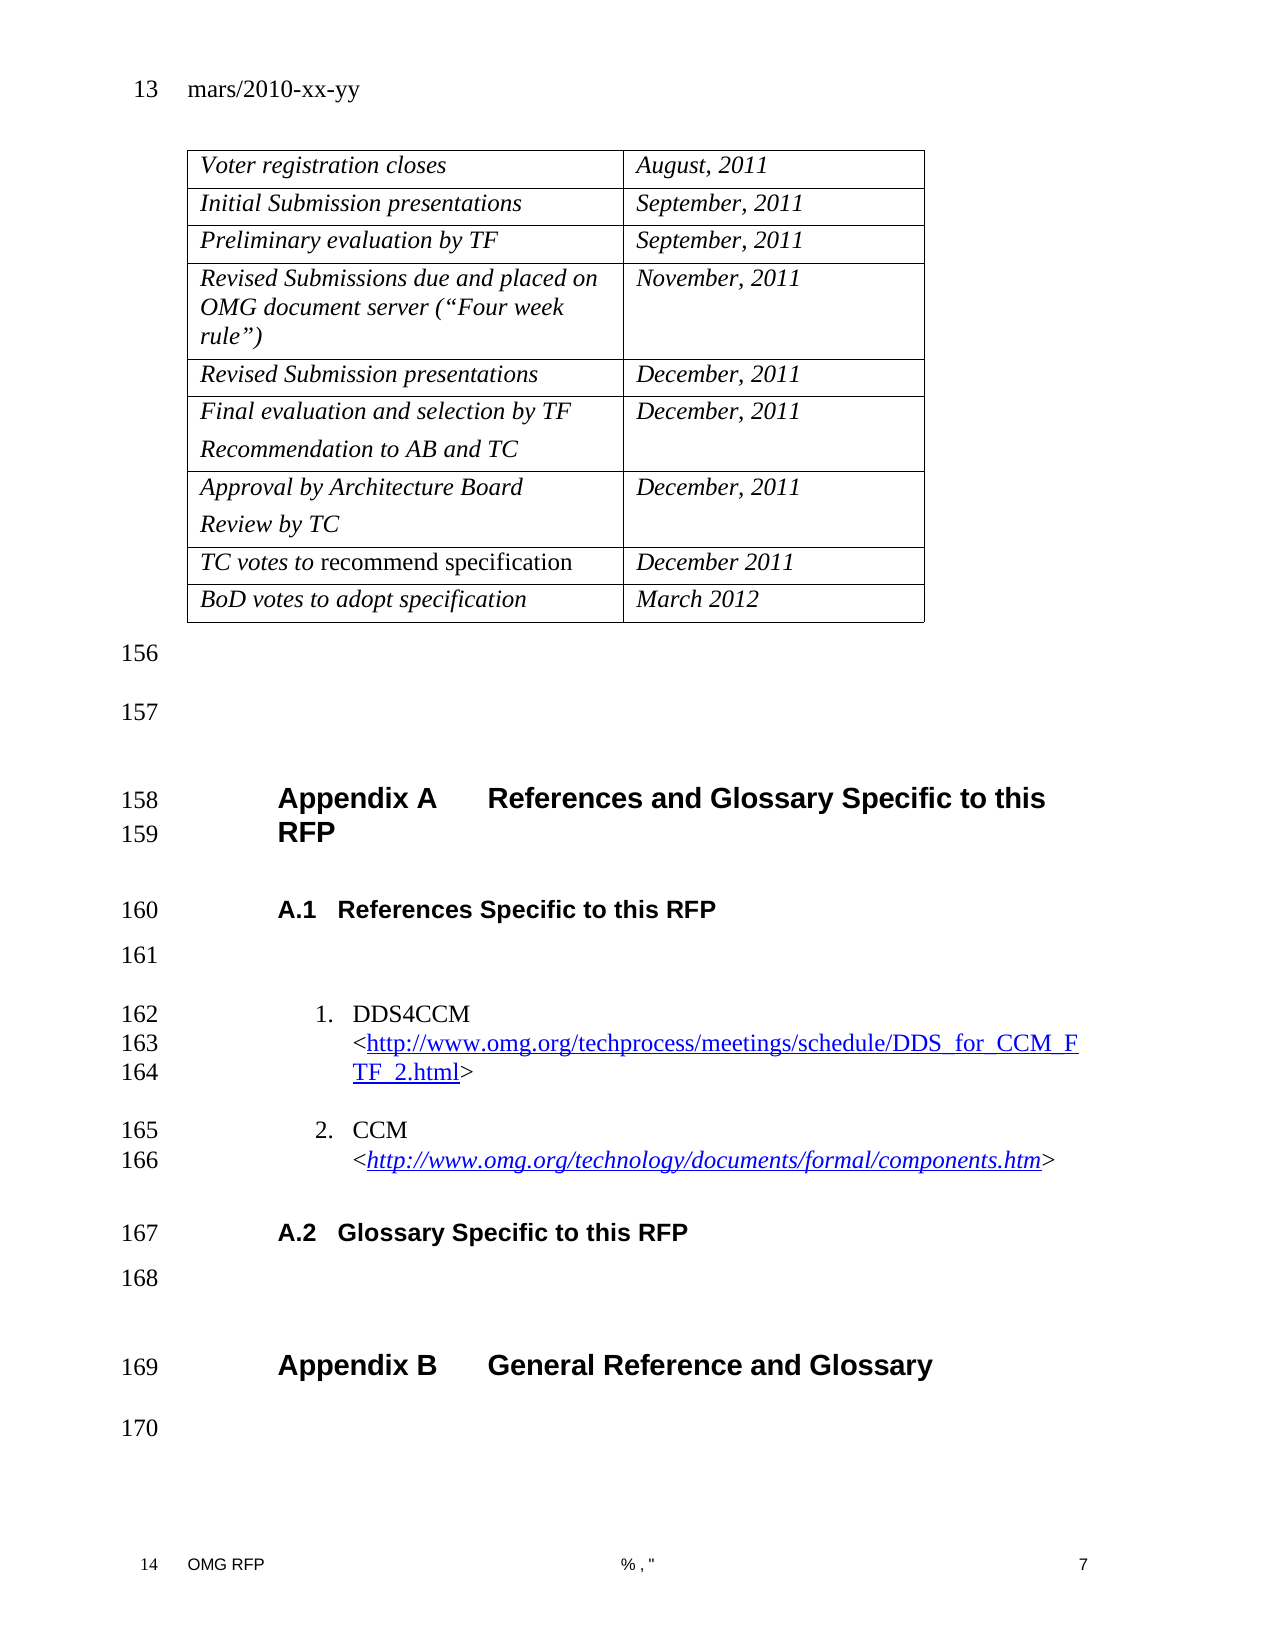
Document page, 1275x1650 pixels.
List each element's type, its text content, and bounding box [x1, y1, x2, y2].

table_cell August, 2011 [624, 151, 924, 188]
table_cell Approval by Architecture Board Review by TC [188, 472, 623, 547]
subtitle Appendix A References and Glossary Specific to this RFP [187, 782, 1087, 849]
table_cell December, 2011 [624, 472, 924, 547]
table_cell BoD votes to adopt specification [188, 585, 623, 622]
table_cell Initial Submission presentations [188, 189, 623, 225]
table_cell March 2012 [624, 585, 924, 622]
table_cell Final evaluation and selection by TF Recommendation to AB and TC [188, 397, 623, 471]
table_cell Preliminary evaluation by TF [188, 226, 623, 263]
table_cell Revised Submission presentations [188, 360, 623, 396]
list DDS4CCM <http://www.omg.org/techprocess/meetings/schedule/DDS_for_CCM_FTF_2.html> [315, 999, 1087, 1086]
subtitle A.2 Glossary Specific to this RFP [187, 1218, 1087, 1247]
table_cell September, 2011 [624, 226, 924, 263]
list CCM <http://www.omg.org/technology/documents/formal/components.htm> [315, 1116, 1087, 1174]
subtitle Appendix B General Reference and Glossary [187, 1349, 1087, 1382]
table_cell November, 2011 [624, 264, 924, 359]
table_cell December, 2011 [624, 360, 924, 396]
table_cell TC votes to recommend specification [188, 548, 623, 584]
table_cell September, 2011 [624, 189, 924, 225]
table_cell Voter registration closes [188, 151, 623, 188]
subtitle A.1 References Specific to this RFP [187, 895, 1087, 924]
table_cell December, 2011 [624, 397, 924, 471]
table_cell Revised Submissions due and placed on OMG document server (“Four week rule”) [188, 264, 623, 359]
table_cell December 2011 [624, 548, 924, 584]
